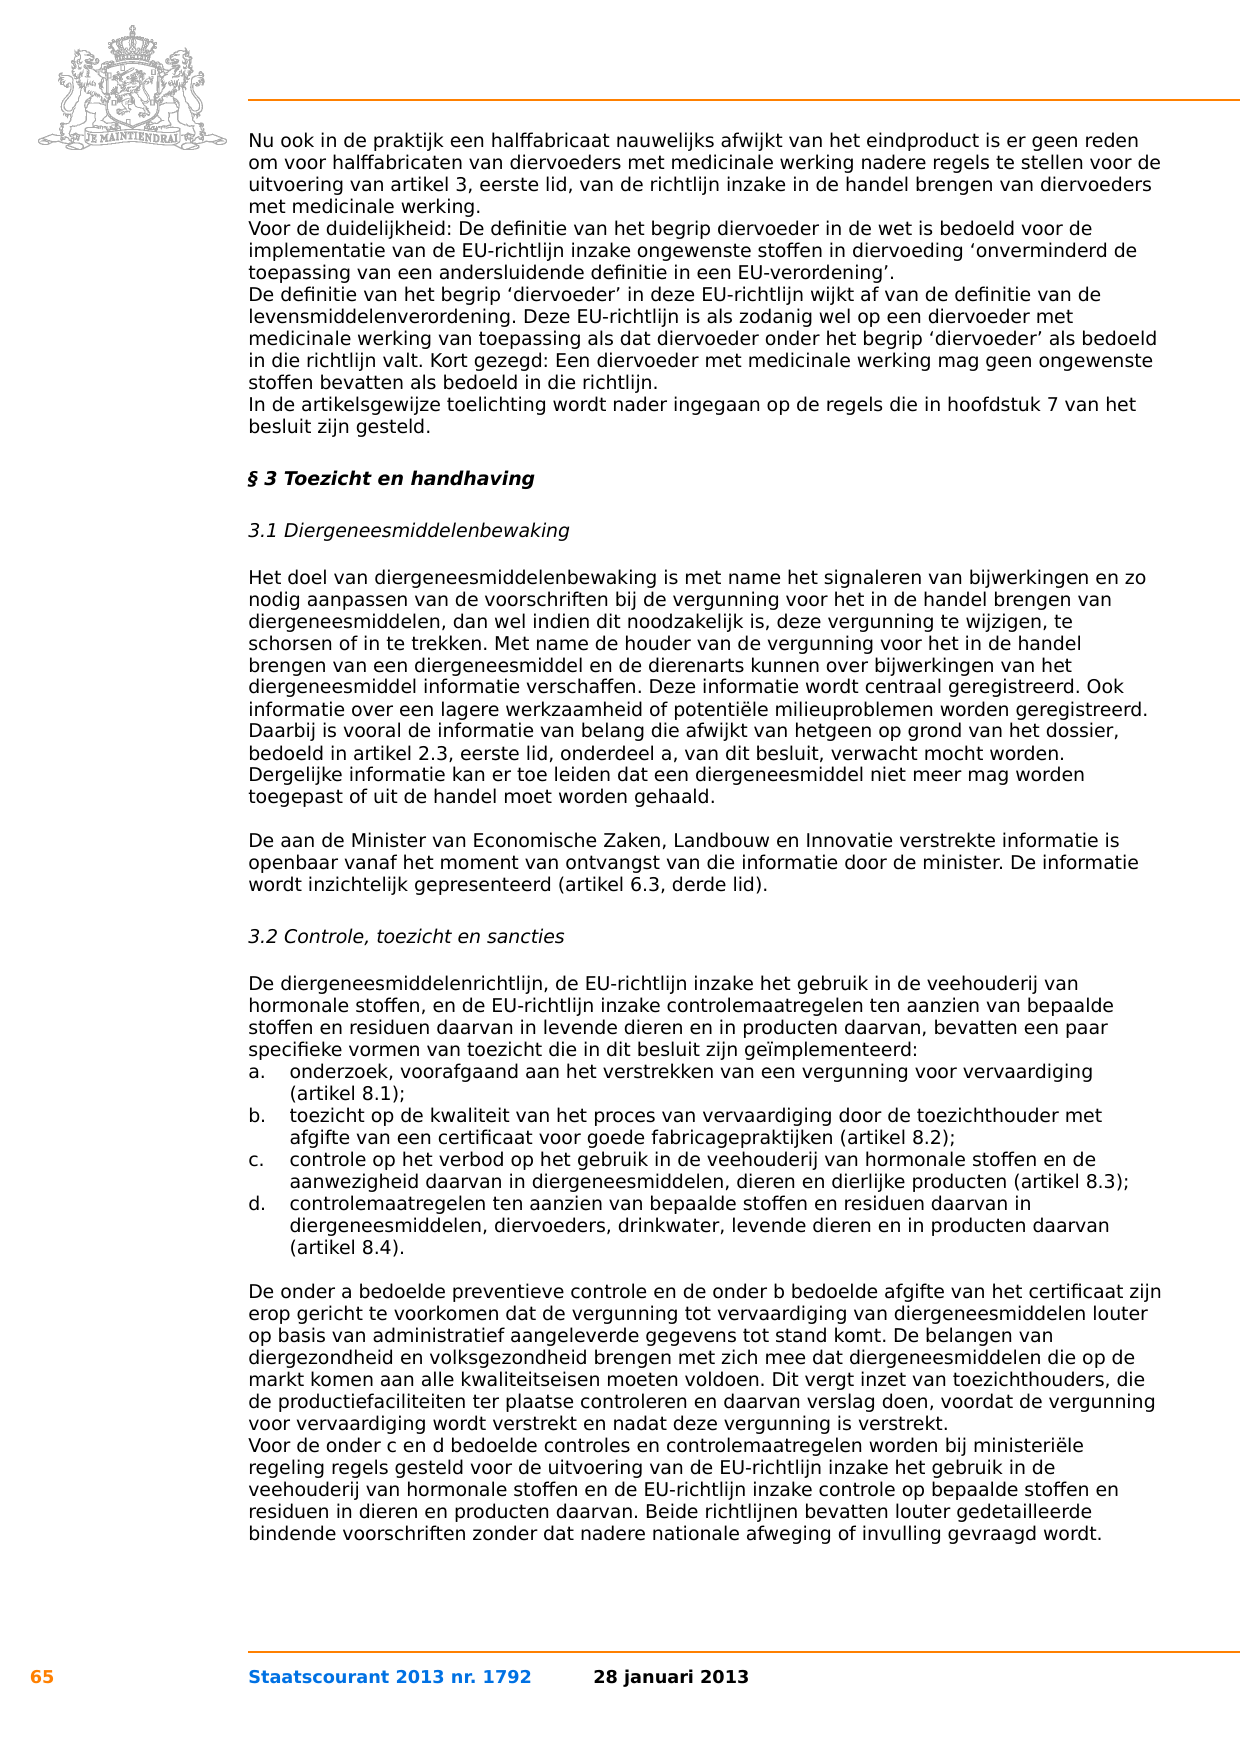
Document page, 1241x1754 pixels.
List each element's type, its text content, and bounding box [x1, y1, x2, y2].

text d. controlemaatregelen ten aanzien van bepaalde stoffen en residuen daarvan in diergeneesmiddelen, diervoeders, drinkwater, levende dieren en in producten daarvan (artikel 8.4). [248, 1193, 1163, 1259]
text De onder a bedoelde preventieve controle en de onder b bedoelde afgifte van het certificaat zijn erop gericht te voorkomen dat de vergunning tot vervaardiging van diergeneesmiddelen louter op basis van administratief aangeleverde gegevens tot stand komt. De belangen van diergezondheid en volksgezondheid brengen met zich mee dat diergeneesmiddelen die op de markt komen aan alle kwaliteitseisen moeten voldoen. Dit vergt inzet van toezichthouders, die de productiefaciliteiten ter plaatse controleren en daarvan verslag doen, voordat de vergunning voor vervaardiging wordt verstrekt en nadat deze vergunning is verstrekt. [248, 1281, 1163, 1434]
text Nu ook in de praktijk een halffabricaat nauwelijks afwijkt van het eindproduct is er geen reden om voor halffabricaten van diervoeders met medicinale werking nadere regels te stellen voor de uitvoering van artikel 3, eerste lid, van de richtlijn inzake in de handel brengen van diervoeders met medicinale werking. [248, 130, 1163, 218]
text Het doel van diergeneesmiddelenbewaking is met name het signaleren van bijwerkingen en zo nodig aanpassen van de voorschriften bij de vergunning voor het in de handel brengen van diergeneesmiddelen, dan wel indien dit noodzakelijk is, deze vergunning te wijzigen, te schorsen of in te trekken. Met name de houder van de vergunning voor het in de handel brengen van een diergeneesmiddel en de dierenarts kunnen over bijwerkingen van het diergeneesmiddel informatie verschaffen. Deze informatie wordt centraal geregistreerd. Ook informatie over een lagere werkzaamheid of potentiële milieuproblemen worden geregistreerd. Daarbij is vooral de informatie van belang die afwijkt van hetgeen op grond van het dossier, bedoeld in artikel 2.3, eerste lid, onderdeel a, van dit besluit, verwacht mocht worden. Dergelijke informatie kan er toe leiden dat een diergeneesmiddel niet meer mag worden toegepast of uit de handel moet worden gehaald. [248, 567, 1163, 808]
text De aan de Minister van Economische Zaken, Landbouw en Innovatie verstrekte informatie is openbaar vanaf het moment van ontvangst van die informatie door de minister. De informatie wordt inzichtelijk gepresenteerd (artikel 6.3, derde lid). [248, 830, 1163, 896]
text Voor de onder c en d bedoelde controles en controlemaatregelen worden bij ministeriële regeling regels gesteld voor de uitvoering van de EU-richtlijn inzake het gebruik in de veehouderij van hormonale stoffen en de EU-richtlijn inzake controle op bepaalde stoffen en residuen in dieren en producten daarvan. Beide richtlijnen bevatten louter gedetailleerde bindende voorschriften zonder dat nadere nationale afweging of invulling gevraagd wordt. [248, 1434, 1163, 1544]
text c. controle op het verbod op het gebruik in de veehouderij van hormonale stoffen en de aanwezigheid daarvan in diergeneesmiddelen, dieren en dierlijke producten (artikel 8.3); [248, 1149, 1163, 1193]
subtitle § 3 Toezicht en handhaving [248, 468, 1163, 489]
text In de artikelsgewijze toelichting wordt nader ingegaan op de regels die in hoofdstuk 7 van het besluit zijn gesteld. [248, 394, 1163, 438]
text De diergeneesmiddelenrichtlijn, de EU-richtlijn inzake het gebruik in de veehouderij van hormonale stoffen, en de EU-richtlijn inzake controlemaatregelen ten aanzien van bepaalde stoffen en residuen daarvan in levende dieren en in producten daarvan, bevatten een paar specifieke vormen van toezicht die in dit besluit zijn geïmplementeerd: [248, 973, 1163, 1061]
text a. onderzoek, voorafgaand aan het verstrekken van een vergunning voor vervaardiging (artikel 8.1); [248, 1061, 1163, 1105]
text b. toezicht op de kwaliteit van het proces van vervaardiging door de toezichthouder met afgifte van een certificaat voor goede fabricagepraktijken (artikel 8.2); [248, 1105, 1163, 1149]
picture [38, 25, 227, 150]
subtitle 3.1 Diergeneesmiddelenbewaking [248, 519, 1163, 542]
text De definitie van het begrip ‘diervoeder’ in deze EU-richtlijn wijkt af van de definitie van de levensmiddelenverordening. Deze EU-richtlijn is als zodanig wel op een diervoeder met medicinale werking van toepassing als dat diervoeder onder het begrip ‘diervoeder’ als bedoeld in die richtlijn valt. Kort gezegd: Een diervoeder met medicinale werking mag geen ongewenste stoffen bevatten als bedoeld in die richtlijn. [248, 284, 1163, 394]
text Voor de duidelijkheid: De definitie van het begrip diervoeder in de wet is bedoeld voor de implementatie van de EU-richtlijn inzake ongewenste stoffen in diervoeding ‘onverminderd de toepassing van een andersluidende definitie in een EU-verordening’. [248, 218, 1163, 284]
subtitle 3.2 Controle, toezicht en sancties [248, 926, 1163, 948]
